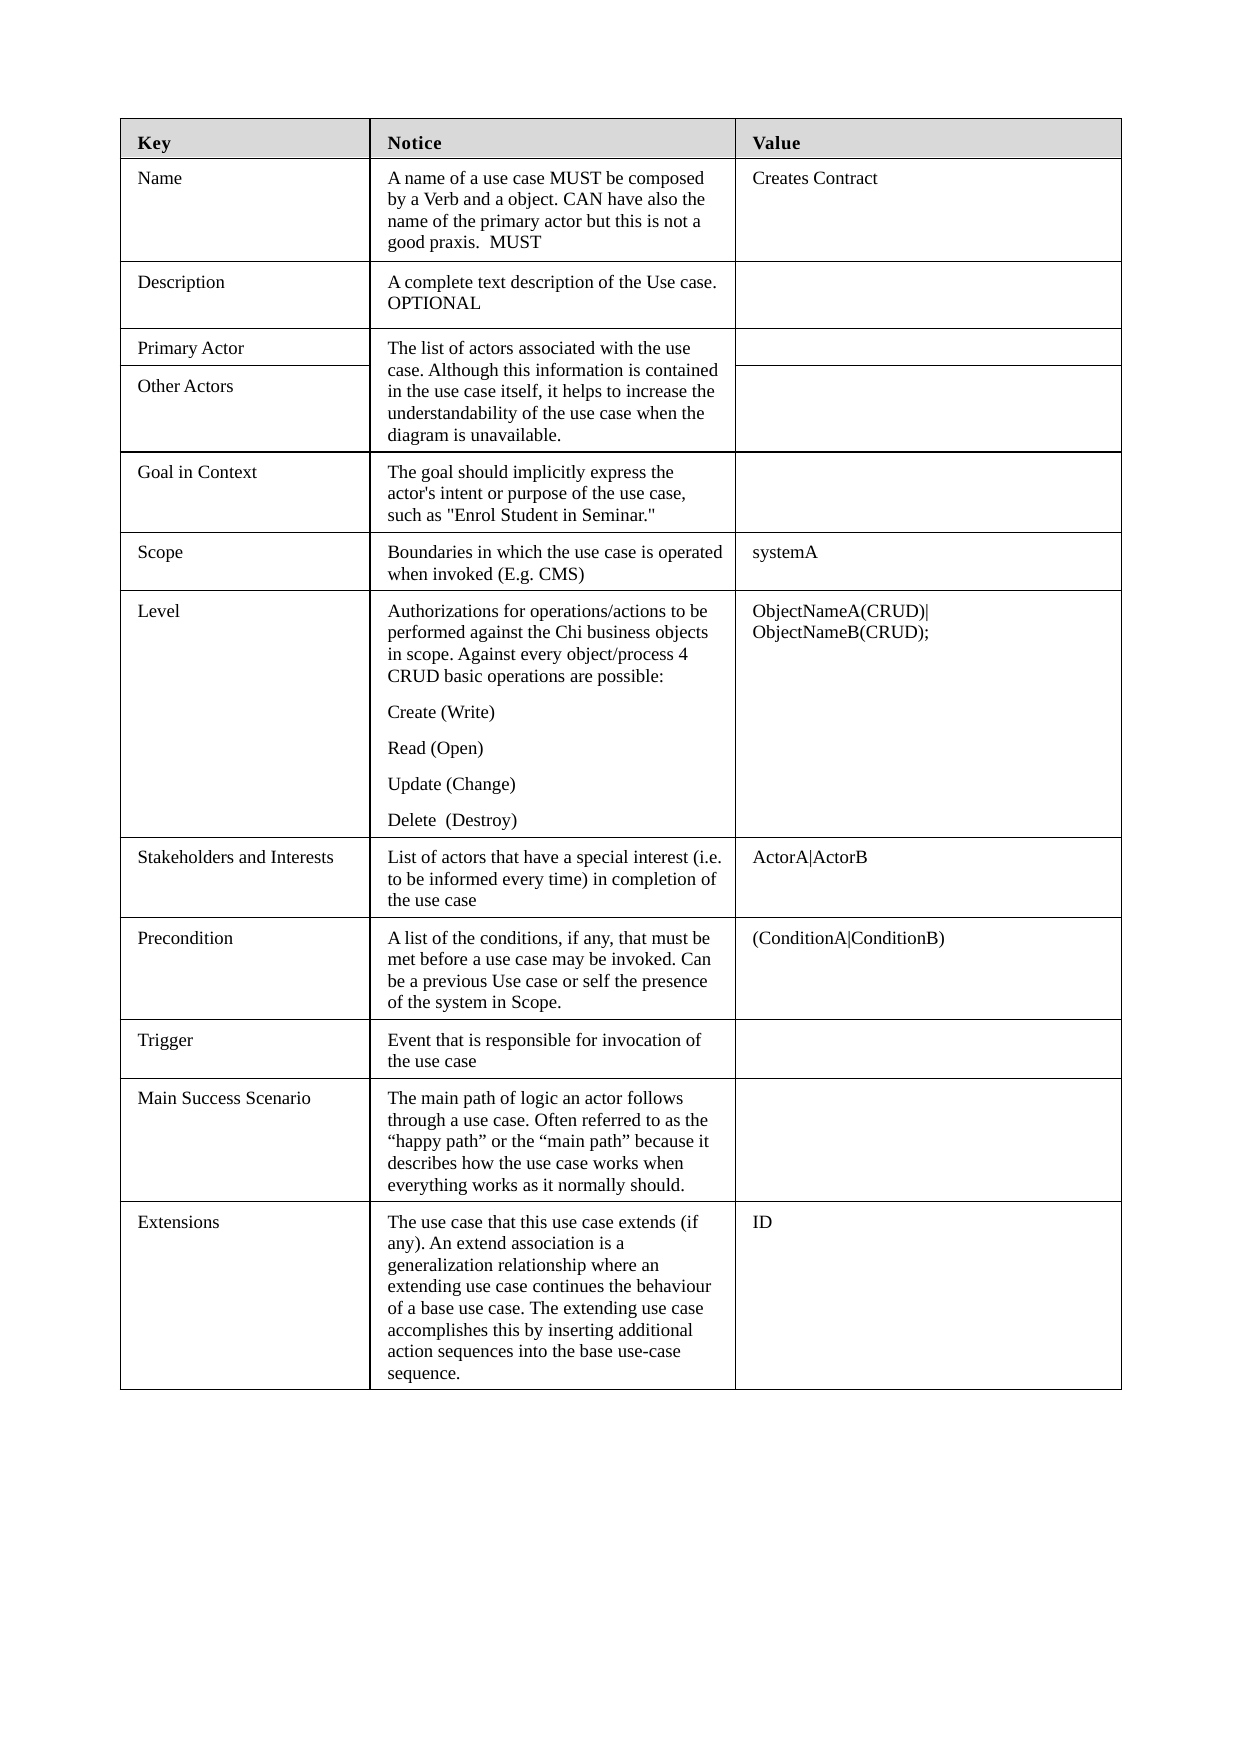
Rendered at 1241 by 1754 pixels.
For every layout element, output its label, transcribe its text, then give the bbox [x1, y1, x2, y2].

table_cell Boundaries in which the use case is operated when invoked (E.g. CMS) [371, 533, 735, 590]
table_cell Extensions [121, 1202, 369, 1389]
table_cell [736, 1079, 1121, 1201]
table_cell Name [121, 159, 369, 261]
table_cell (ConditionA|ConditionB) [736, 918, 1121, 1019]
table_cell The list of actors associated with the use case. Although this information is contained in the use case itself, it helps to increase the understandability of the use case when the diagram is unavailable. [371, 329, 735, 451]
table_cell ObjectNameA(CRUD)| ObjectNameB(CRUD); [736, 591, 1121, 837]
table_cell Event that is responsible for invocation of the use case [371, 1020, 735, 1078]
table_cell The goal should implicitly express the actor's intent or purpose of the use case, such as "Enrol Student in Seminar." [371, 453, 735, 532]
table_cell Authorizations for operations/actions to be performed against the Chi business objects in scope. Against every object/process 4 CRUD basic operations are possible: Create (Write) Read (Open) Update (Change) Delete (Destroy) [371, 591, 735, 837]
table_header Key [121, 119, 369, 157]
table_cell [736, 329, 1121, 365]
table_cell Precondition [121, 918, 369, 1019]
table_cell Creates Contract [736, 159, 1121, 261]
table_cell Description [121, 262, 369, 328]
table_cell A name of a use case MUST be composed by a Verb and a object. CAN have also the name of the primary actor but this is not a good praxis. MUST [371, 159, 735, 261]
table_cell A list of the conditions, if any, that must be met before a use case may be invoked. Can be a previous Use case or self the presence of the system in Scope. [371, 918, 735, 1019]
table_cell The main path of logic an actor follows through a use case. Often referred to as the “happy path” or the “main path” because it describes how the use case works when everything works as it normally should. [371, 1079, 735, 1201]
table_cell Level [121, 591, 369, 837]
table_cell The use case that this use case extends (if any). An extend association is a generalization relationship where an extending use case continues the behaviour of a base use case. The extending use case accomplishes this by inserting additional action sequences into the base use-case sequence. [371, 1202, 735, 1389]
table_cell Scope [121, 533, 369, 590]
table_header Value [736, 119, 1121, 157]
table_cell ID [736, 1202, 1121, 1389]
table_cell Main Success Scenario [121, 1079, 369, 1201]
table_cell [736, 453, 1121, 532]
table_cell A complete text description of the Use case. OPTIONAL [371, 262, 735, 328]
table_cell [736, 262, 1121, 328]
table_cell List of actors that have a special interest (i.e. to be informed every time) in completion of the use case [371, 838, 735, 917]
table_cell [736, 366, 1121, 451]
table_cell Primary Actor [121, 329, 369, 365]
table_header Notice [371, 119, 735, 157]
table_cell [736, 1020, 1121, 1078]
table_cell Stakeholders and Interests [121, 838, 369, 917]
table_cell Trigger [121, 1020, 369, 1078]
table_cell ActorA|ActorB [736, 838, 1121, 917]
table_cell systemA [736, 533, 1121, 590]
table_cell Goal in Context [121, 453, 369, 532]
table_cell Other Actors [121, 366, 369, 451]
